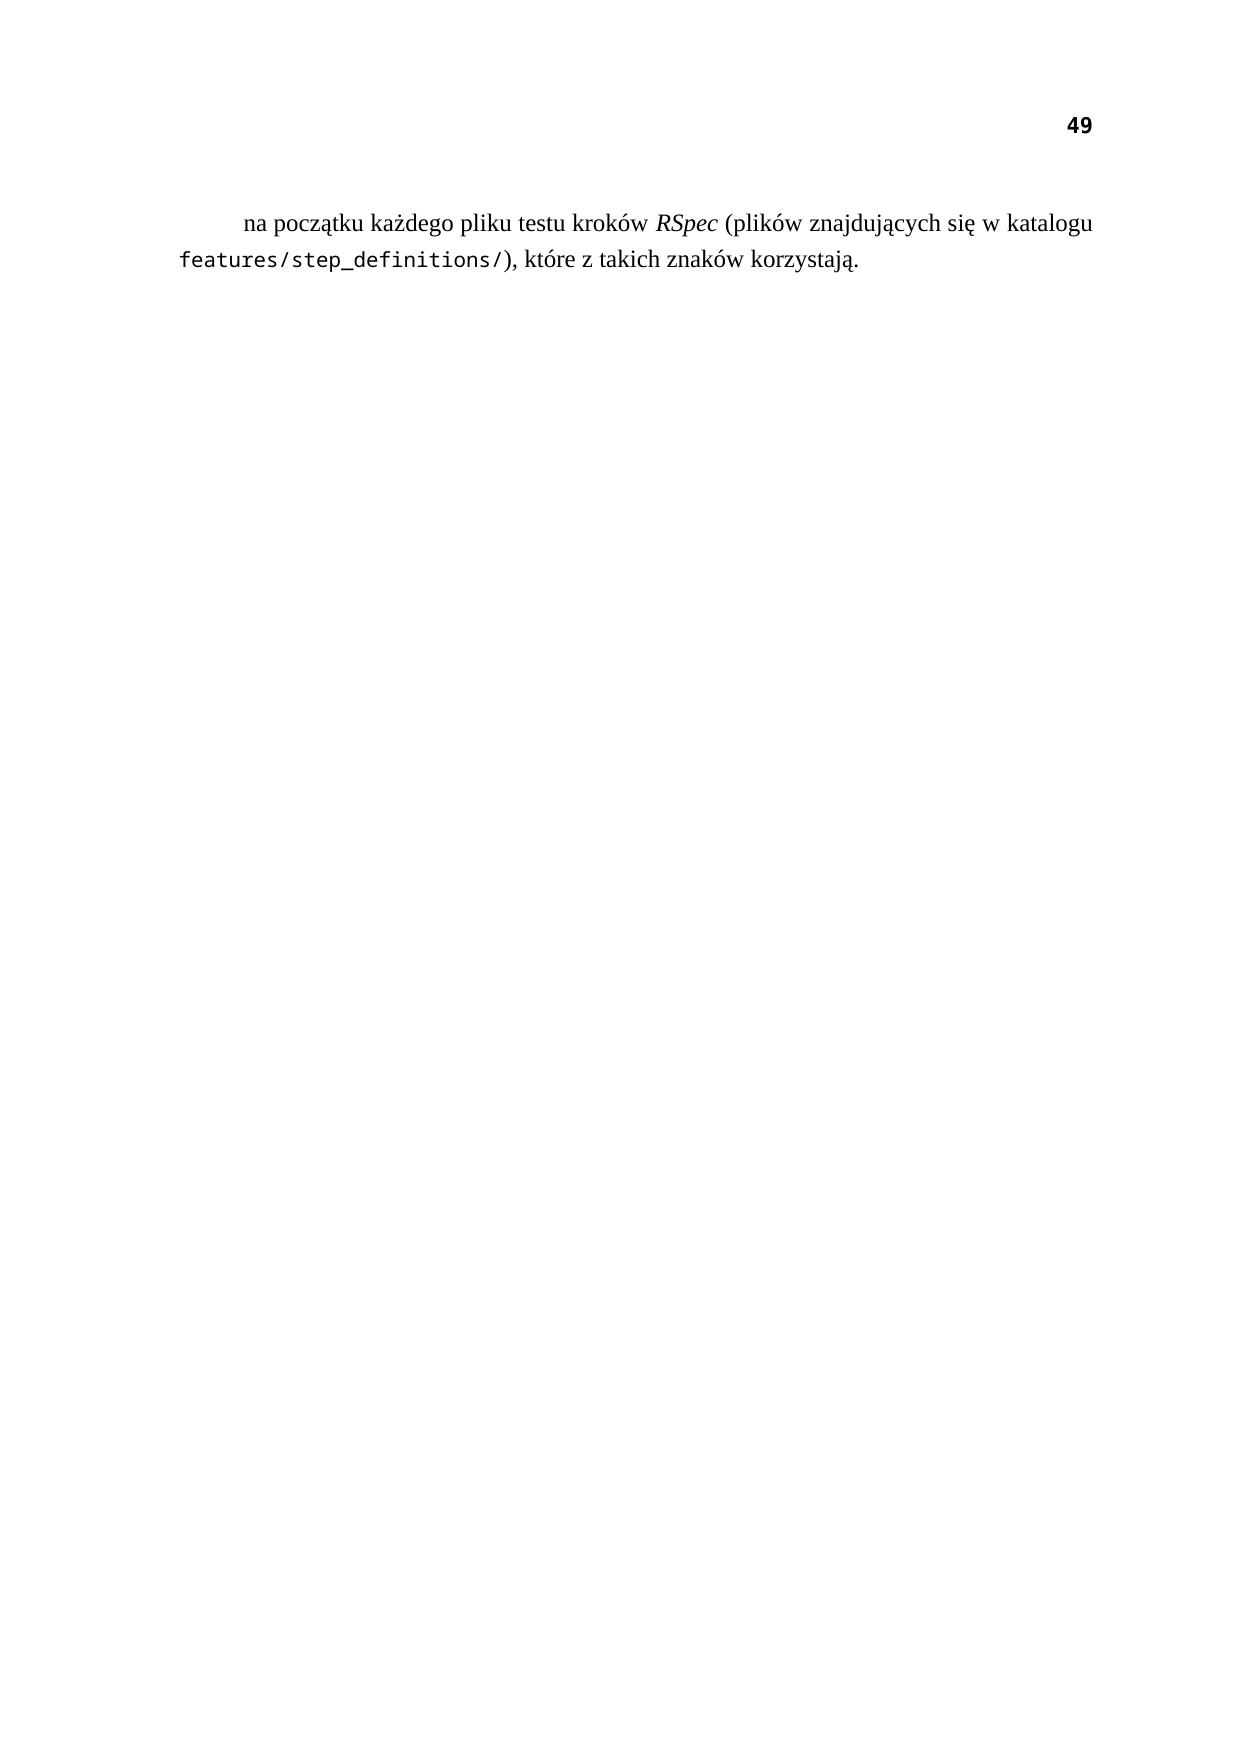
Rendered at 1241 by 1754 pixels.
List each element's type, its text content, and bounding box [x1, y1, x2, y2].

text na początku każdego pliku testu kroków RSpec (plików znajdujących się w katalogu features/step_definitions/), które z takich znaków korzystają. [178, 203, 1093, 274]
